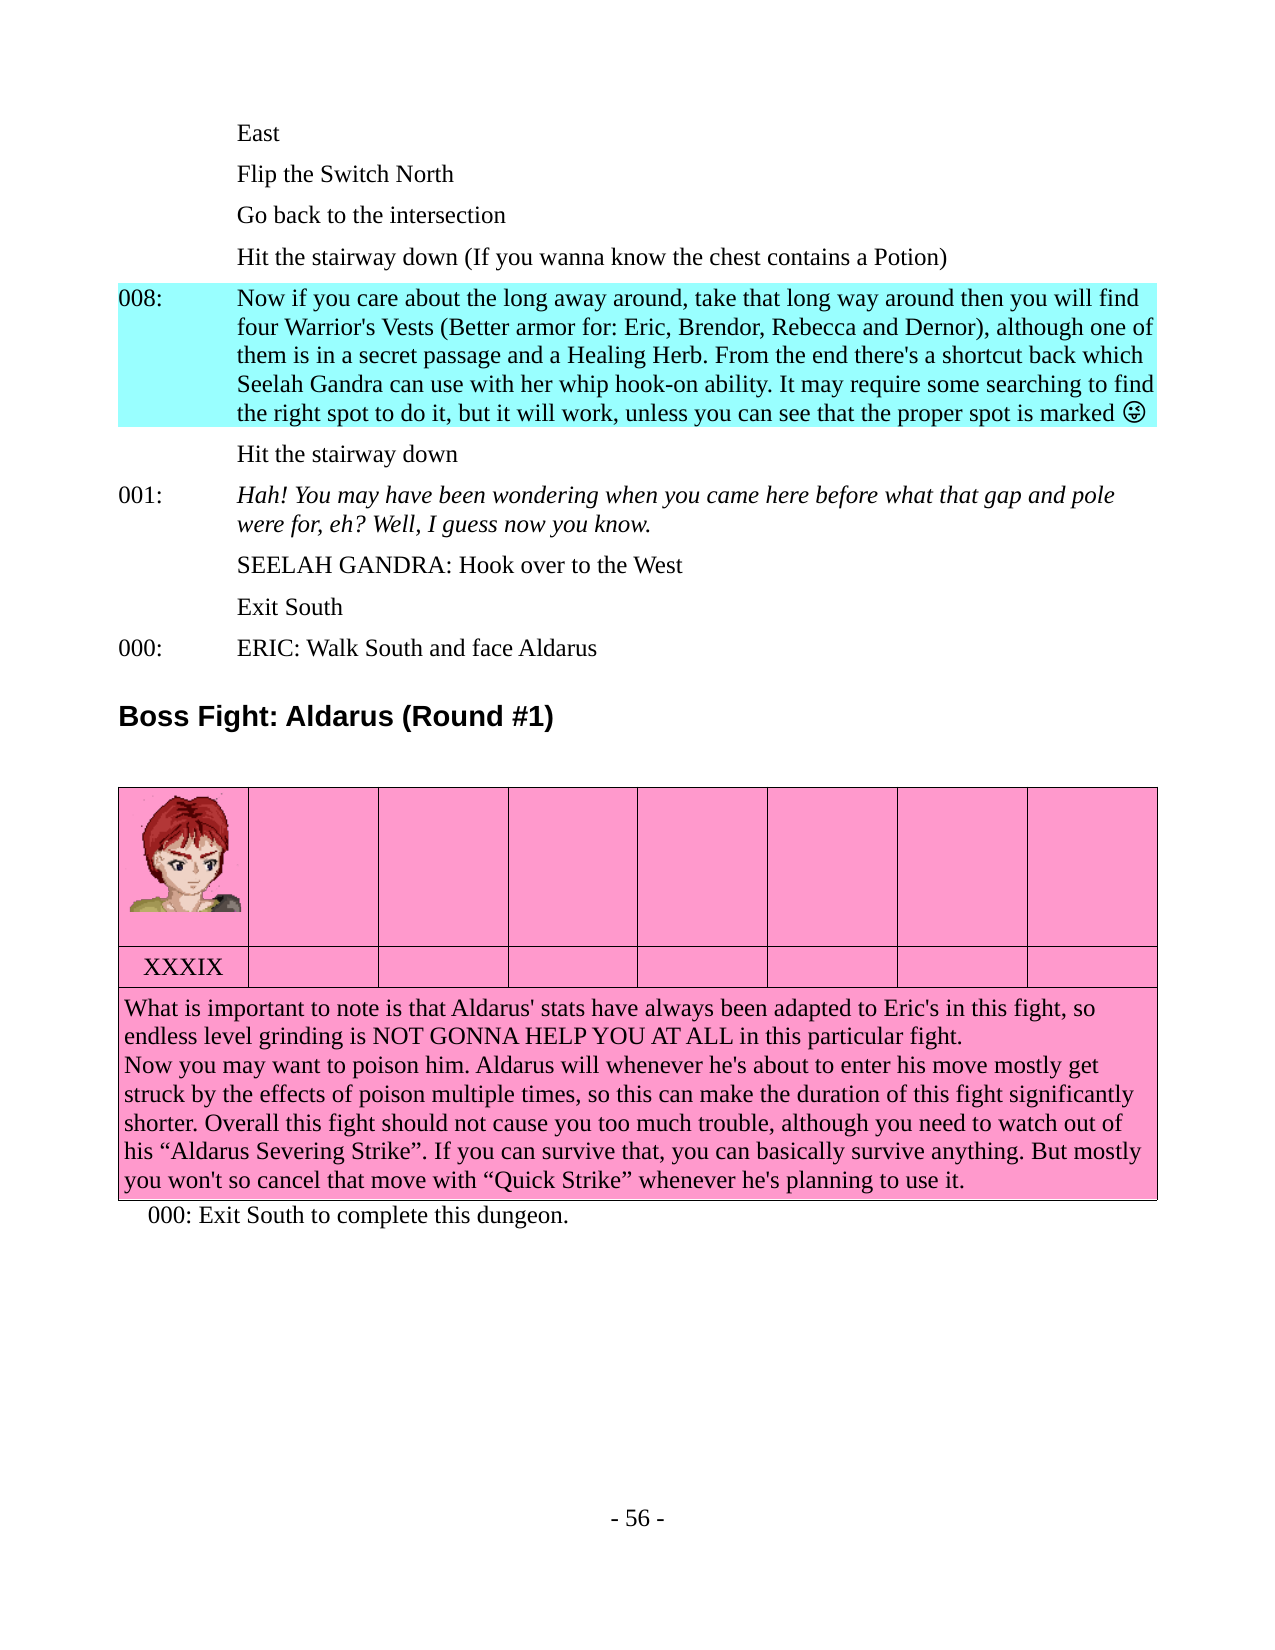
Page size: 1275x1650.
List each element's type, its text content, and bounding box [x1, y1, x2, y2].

table_header [119, 788, 248, 792]
text Exit South [118, 592, 1157, 621]
table_cell [898, 947, 1027, 987]
text Hit the stairway down [118, 439, 1157, 468]
text SEELAH GANDRA: Hook over to the West [118, 551, 1157, 579]
text 008: Now if you care about the long away around, take that long way around then you will find four Warrior's Vests (Better armor for: Eric, Brendor, Rebecca and Dernor), although one of them is in a secret passage and a Healing Herb. From the end there's a shortcut back which Seelah Gandra can use with her whip hook-on ability. It may require some searching to find the right spot to do it, but it will work, unless you can see that the proper spot is marked 😜 [118, 283, 1157, 427]
table_cell [509, 947, 637, 987]
table_cell [638, 947, 767, 987]
text Hit the stairway down (If you wanna know the chest contains a Potion) [118, 242, 1157, 271]
table_cell [379, 947, 508, 987]
table_cell [768, 947, 897, 987]
text 000: ERIC: Walk South and face Aldarus [118, 633, 1157, 662]
subtitle Boss Fight: Aldarus (Round #1) [118, 699, 1157, 733]
table_header [509, 788, 637, 946]
table_header [638, 788, 767, 946]
table_header [898, 788, 1027, 946]
table_cell [249, 947, 378, 987]
text 000: Exit South to complete this dungeon. [118, 1201, 1157, 1228]
picture [124, 792, 242, 912]
table_cell [1028, 947, 1157, 987]
table_header [119, 793, 248, 946]
text East [118, 118, 1157, 147]
table_cell What is important to note is that Aldarus' stats have always been adapted to Eric's in this fight, so endless level grinding is NOT GONNA HELP YOU AT ALL in this particular fight. Now you may want to poison him. Aldarus will whenever he's about to enter his move mostly get struck by the effects of poison multiple times, so this can make the duration of this fight significantly shorter. Overall this fight should not cause you too much trouble, although you need to watch out of his “Aldarus Severing Strike”. If you can survive that, you can basically survive anything. But mostly you won't so cancel that move with “Quick Strike” whenever he's planning to use it. [119, 988, 1157, 1199]
table_header [249, 788, 378, 946]
table_header [1028, 788, 1157, 946]
table_header [768, 788, 897, 946]
text Go back to the intersection [118, 201, 1157, 229]
table_cell XXXIX [119, 947, 248, 987]
table_header [379, 788, 508, 946]
text 001: Hah! You may have been wondering when you came here before what that gap and pole were for, eh? Well, I guess now you know. [118, 481, 1157, 538]
text Flip the Switch North [118, 159, 1157, 188]
